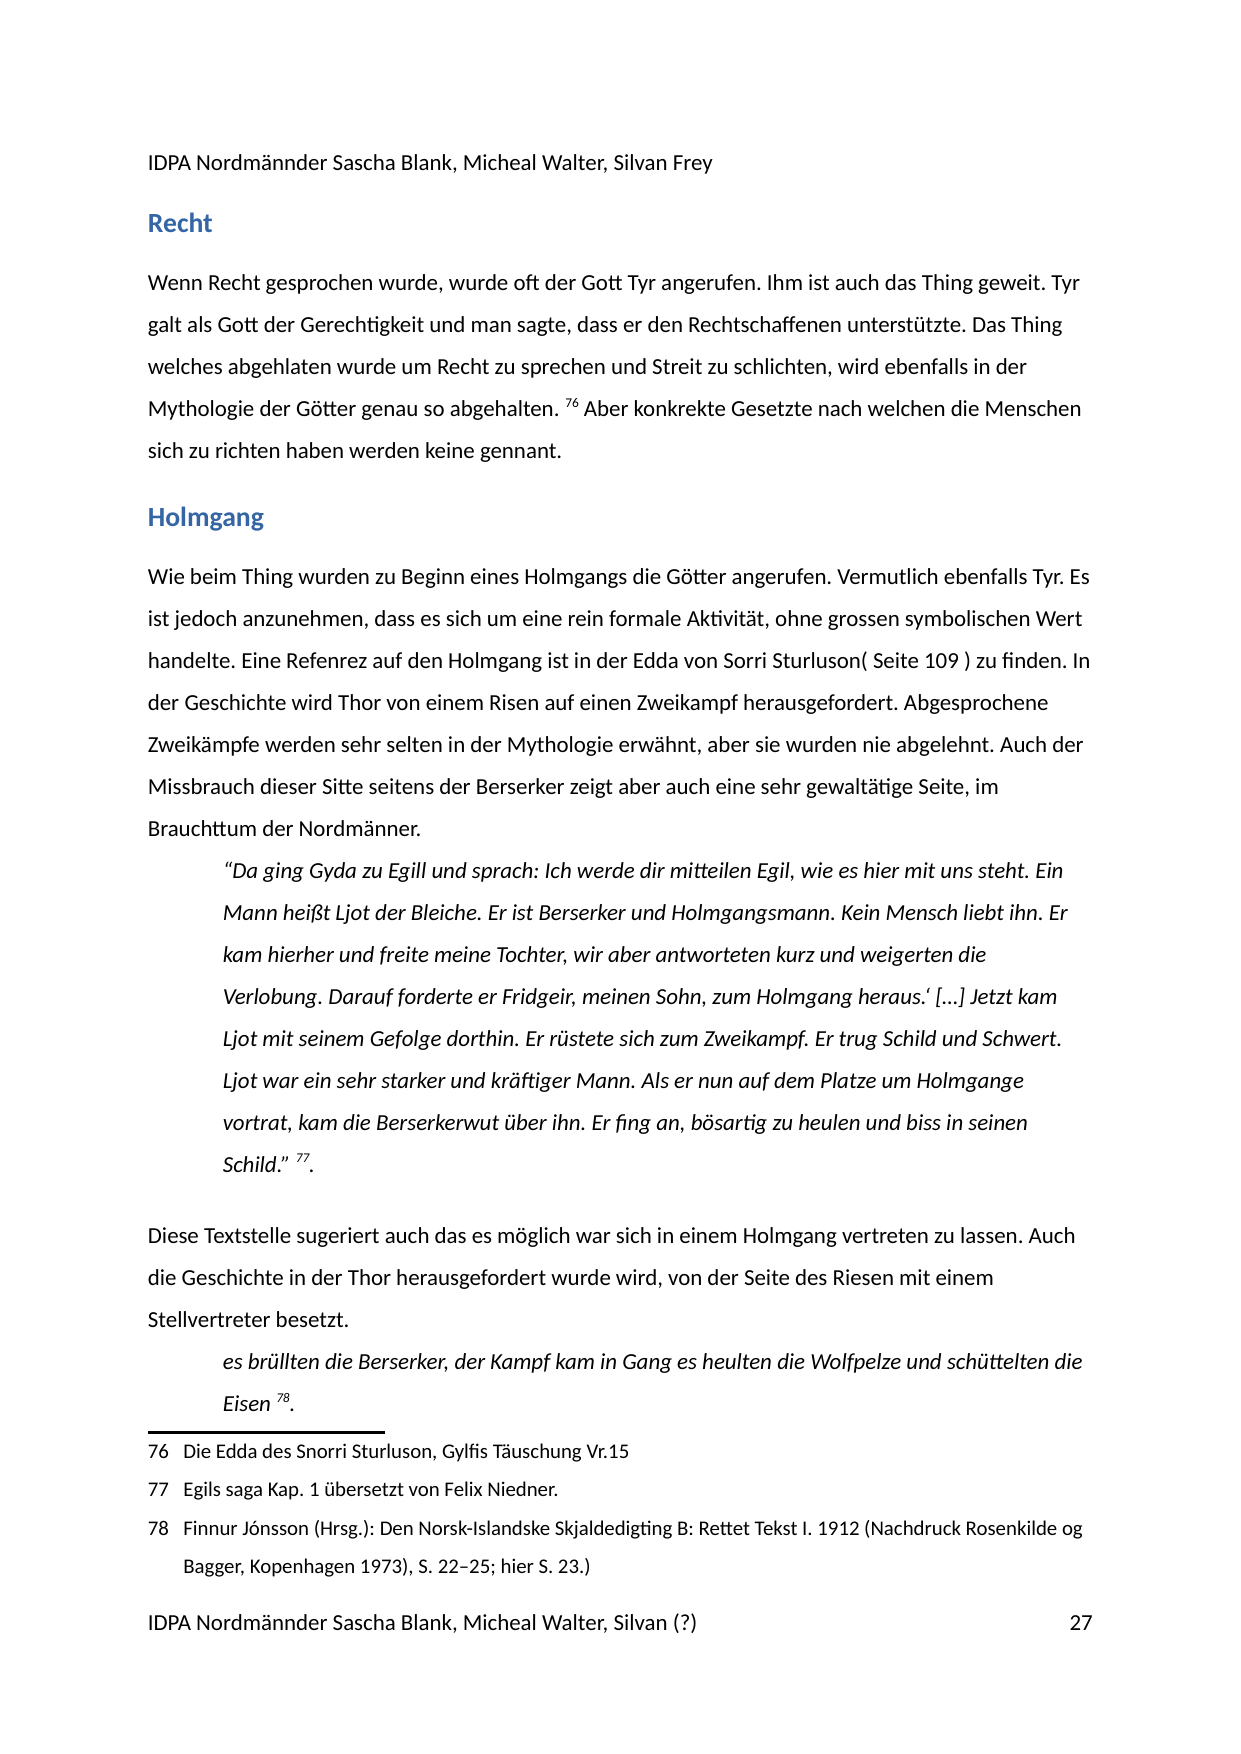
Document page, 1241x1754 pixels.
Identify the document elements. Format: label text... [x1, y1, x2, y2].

text Wenn Recht gesprochen wurde, wurde oft der Gott Tyr angerufen. Ihm ist auch das Thing geweit. Tyr galt als Gott der Gerechtigkeit und man sagte, dass er den Rechtschaffenen unterstützte. Das Thing welches abgehlaten wurde um Recht zu sprechen und Streit zu schlichten, wird ebenfalls in der Mythologie der Götter genau so abgehalten. Aber konkrekte Gesetzte nach welchen die Menschen sich zu richten haben werden keine gennant. [148, 268, 1093, 464]
text Wie beim Thing wurden zu Beginn eines Holmgangs die Götter angerufen. Vermutlich ebenfalls Tyr. Es ist jedoch anzunehmen, dass es sich um eine rein formale Aktivität, ohne grossen symbolischen Wert handelte. Eine Refenrez auf den Holmgang ist in der Edda von Sorri Sturluson( Seite 109 ) zu finden. In der Geschichte wird Thor von einem Risen auf einen Zweikampf herausgefordert. Abgesprochene Zweikämpfe werden sehr selten in der Mythologie erwähnt, aber sie wurden nie abgelehnt. Auch der Missbrauch dieser Sitte seitens der Berserker zeigt aber auch eine sehr gewaltätige Seite, im Brauchttum der Nordmänner. [148, 562, 1093, 842]
text Finnur Jónsson (Hrsg.): Den Norsk-Islandske Skjaldedigting B: Rettet Tekst I. 1912 (Nachdruck Rosenkilde og Bagger, Kopenhagen 1973), S. 22–25; hier S. 23.) [148, 1515, 1093, 1578]
text es brüllten die Berserker, der Kampf kam in Gang es heulten die Wolfpelze und schüttelten die Eisen . [223, 1347, 1093, 1417]
text Egils saga Kap. 1 übersetzt von Felix Niedner. [148, 1477, 1093, 1502]
subtitle Holmgang [148, 499, 1093, 533]
subtitle Recht [148, 205, 1093, 239]
text Diese Textstelle sugeriert auch das es möglich war sich in einem Holmgang vertreten zu lassen. Auch die Geschichte in der Thor herausgefordert wurde wird, von der Seite des Riesen mit einem Stellvertreter besetzt. [148, 1221, 1093, 1333]
text Die Edda des Snorri Sturluson, Gylfis Täuschung Vr.15 [148, 1438, 1093, 1464]
text “Da ging Gyda zu Egill und sprach: Ich werde dir mitteilen Egil, wie es hier mit uns steht. Ein Mann heißt Ljot der Bleiche. Er ist Berserker und Holmgangsmann. Kein Mensch liebt ihn. Er kam hierher und freite meine Tochter, wir aber antworteten kurz und weigerten die Verlobung. Darauf forderte er Fridgeir, meinen Sohn, zum Holmgang heraus.‘ […] Jetzt kam Ljot mit seinem Gefolge dorthin. Er rüstete sich zum Zweikampf. Er trug Schild und Schwert. Ljot war ein sehr starker und kräftiger Mann. Als er nun auf dem Platze um Holmgange vortrat, kam die Berserkerwut über ihn. Er fing an, bösartig zu heulen und biss in seinen Schild.” . [223, 856, 1093, 1178]
